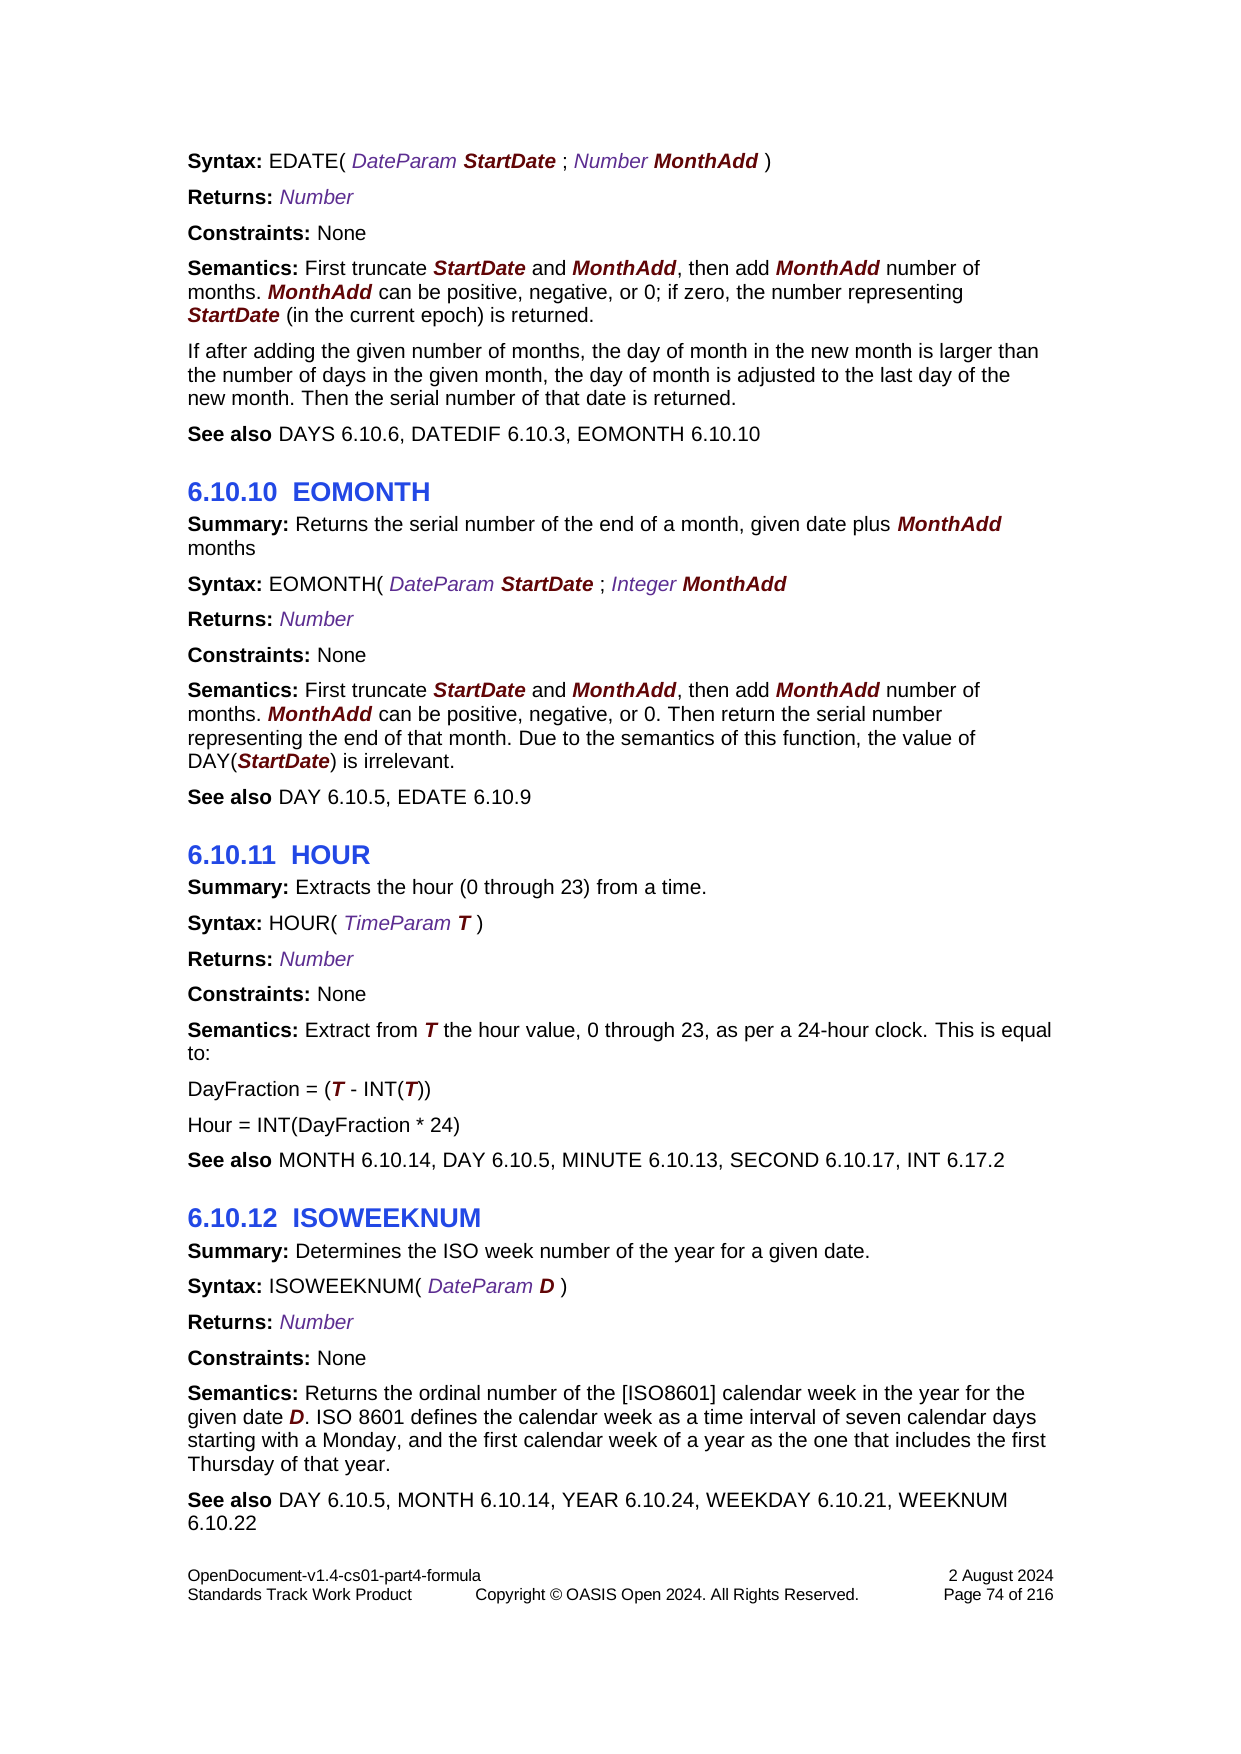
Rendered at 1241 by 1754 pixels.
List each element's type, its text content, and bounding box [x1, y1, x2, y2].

text Returns: Number [187, 1311, 1053, 1334]
text Syntax: ISOWEEKNUM( DateParam D ) [187, 1275, 1053, 1298]
text See also MONTH 6.10.14, DAY 6.10.5, MINUTE 6.10.13, SECOND 6.10.17, INT 6.17.2 [187, 1149, 1053, 1172]
text Constraints: None [187, 643, 1053, 667]
text Semantics: Returns the ordinal number of the [ISO8601] calendar week in the year for the given date D. ISO 8601 defines the calendar week as a time interval of seven calendar days starting with a Monday, and the first calendar week of a year as the one that includes the first Thursday of that year. [187, 1382, 1053, 1476]
text Syntax: EDATE( DateParam StartDate ; Number MonthAdd ) [187, 150, 1053, 173]
subtitle ISOWEEKNUM [187, 1203, 1053, 1233]
text Semantics: Extract from T the hour value, 0 through 23, as per a 24-hour clock. This is equal to: [187, 1018, 1053, 1065]
text Hour = INT(DayFraction * 24) [187, 1113, 1053, 1137]
text Returns: Number [187, 608, 1053, 631]
text Returns: Number [187, 186, 1053, 209]
text Constraints: None [187, 983, 1053, 1006]
text Syntax: EOMONTH( DateParam StartDate ; Integer MonthAdd [187, 572, 1053, 596]
text If after adding the given number of months, the day of month in the new month is larger than the number of days in the given month, the day of month is adjusted to the last day of the new month. Then the serial number of that date is returned. [187, 339, 1053, 410]
text Constraints: None [187, 221, 1053, 245]
subtitle HOUR [187, 840, 1053, 870]
text Summary: Extracts the hour (0 through 23) from a time. [187, 876, 1053, 899]
text Summary: Returns the serial number of the end of a month, given date plus MonthAdd months [187, 513, 1053, 560]
text Summary: Determines the ISO week number of the year for a given date. [187, 1239, 1053, 1263]
text See also DAY 6.10.5, EDATE 6.10.9 [187, 785, 1053, 809]
text See also DAY 6.10.5, MONTH 6.10.14, YEAR 6.10.24, WEEKDAY 6.10.21, WEEKNUM 6.10.22 [187, 1488, 1053, 1535]
text Returns: Number [187, 947, 1053, 971]
text DayFraction = (T - INT(T)) [187, 1077, 1053, 1101]
text Syntax: HOUR( TimeParam T ) [187, 911, 1053, 935]
text Semantics: First truncate StartDate and MonthAdd, then add MonthAdd number of months. MonthAdd can be positive, negative, or 0; if zero, the number representing StartDate (in the current epoch) is returned. [187, 257, 1053, 327]
subtitle EOMONTH [187, 477, 1053, 507]
text Constraints: None [187, 1346, 1053, 1370]
text See also DAYS 6.10.6, DATEDIF 6.10.3, EOMONTH 6.10.10 [187, 422, 1053, 446]
text Semantics: First truncate StartDate and MonthAdd, then add MonthAdd number of months. MonthAdd can be positive, negative, or 0. Then return the serial number representing the end of that month. Due to the semantics of this function, the value of DAY(StartDate) is irrelevant. [187, 679, 1053, 773]
